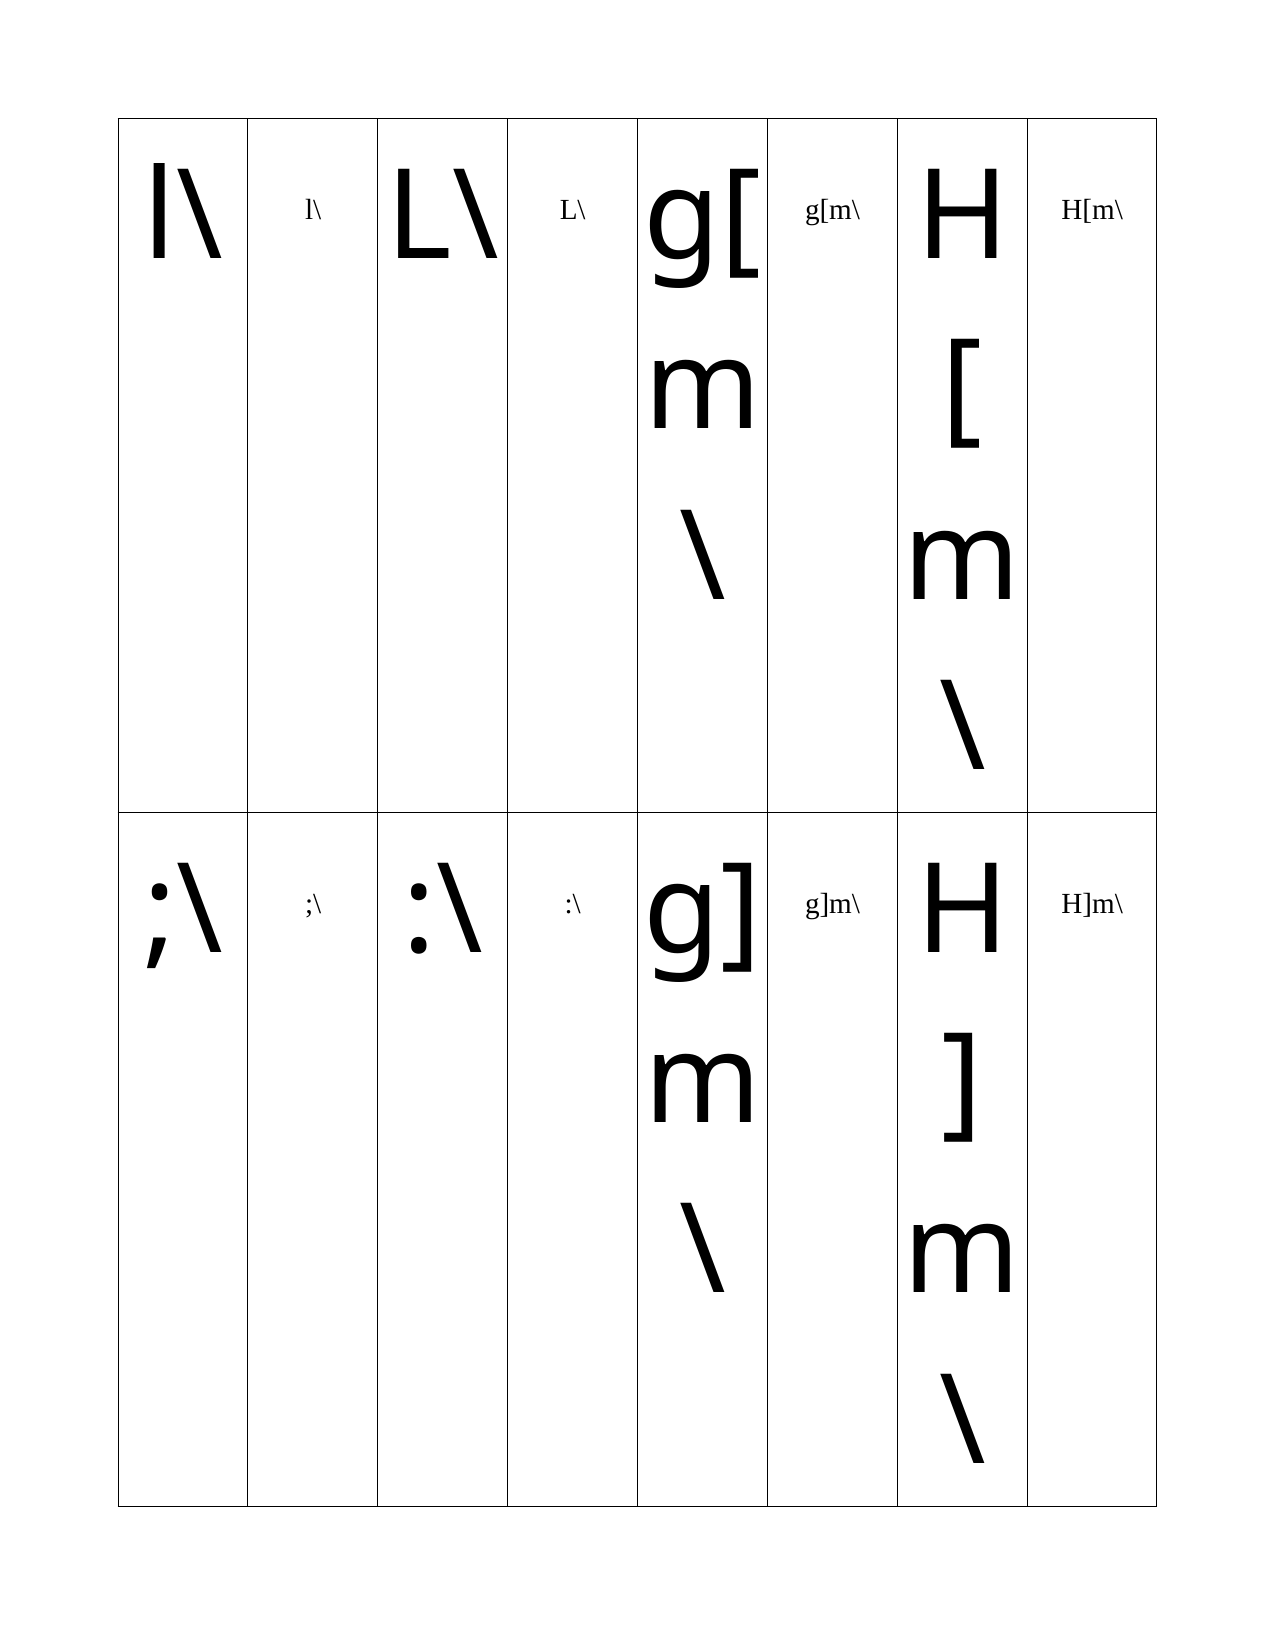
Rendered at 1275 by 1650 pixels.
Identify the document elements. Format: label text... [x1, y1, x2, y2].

table_cell l\ [248, 119, 377, 812]
table_cell H]m\ [1028, 813, 1156, 1506]
table_cell :\ [378, 813, 507, 1506]
table_cell H[m\ [1028, 119, 1156, 812]
table_cell g[m\ [768, 119, 897, 812]
table_cell ;\ [248, 813, 377, 1506]
table_cell ;\ [119, 813, 247, 1506]
table_cell L\ [508, 119, 637, 812]
table_cell :\ [508, 813, 637, 1506]
table_cell H[m\ [898, 119, 1027, 812]
table_cell H]m\ [898, 813, 1027, 1506]
table_cell g]m\ [638, 813, 767, 1506]
table_cell l\ [119, 119, 247, 812]
table_cell g]m\ [768, 813, 897, 1506]
table_cell g[m\ [638, 119, 767, 812]
table_cell L\ [378, 119, 507, 812]
